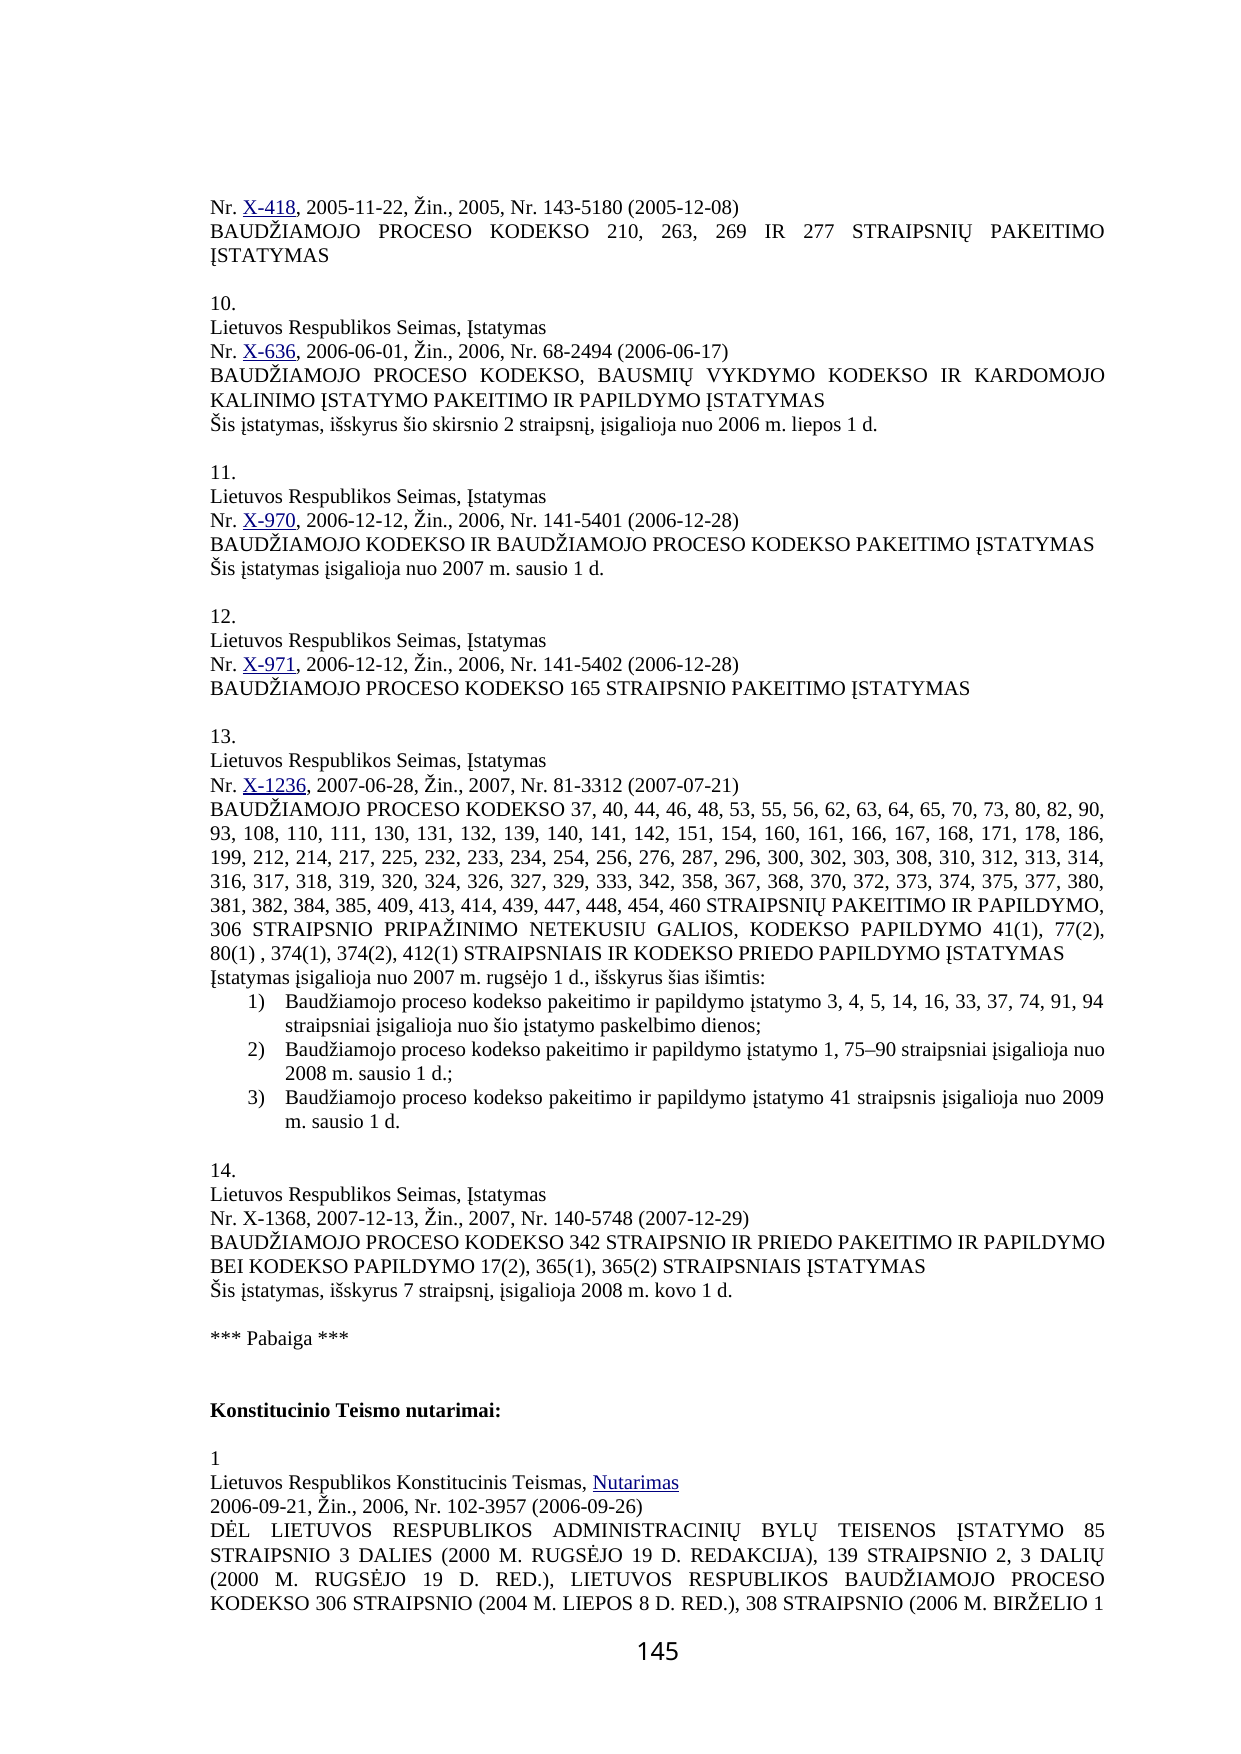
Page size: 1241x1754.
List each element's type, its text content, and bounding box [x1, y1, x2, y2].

list Baudžiamojo proceso kodekso pakeitimo ir papildymo įstatymo 41 straipsnis įsigalioja nuo 2009 m. sausio 1 d. [247, 1085, 1106, 1133]
text 2006-09-21, Žin., 2006, Nr. 102-3957 (2006-09-26) [210, 1494, 1106, 1518]
text Konstitucinio Teismo nutarimai: [210, 1398, 1106, 1422]
text Lietuvos Respublikos Seimas, Įstatymas [210, 748, 1106, 772]
text 11. [210, 460, 1106, 484]
text BAUDŽIAMOJO PROCESO KODEKSO 342 STRAIPSNIO IR PRIEDO PAKEITIMO IR PAPILDYMO BEI KODEKSO PAPILDYMO 17(2), 365(1), 365(2) STRAIPSNIAIS ĮSTATYMAS [210, 1230, 1106, 1278]
text Lietuvos Respublikos Seimas, Įstatymas [210, 315, 1106, 339]
text 1 [210, 1446, 1106, 1470]
text Šis įstatymas, išskyrus 7 straipsnį, įsigalioja 2008 m. kovo 1 d. [210, 1278, 1106, 1302]
text BAUDŽIAMOJO PROCESO KODEKSO 165 STRAIPSNIO PAKEITIMO ĮSTATYMAS [210, 676, 1106, 700]
text Šis įstatymas įsigalioja nuo 2007 m. sausio 1 d. [210, 556, 1106, 580]
text 13. [210, 724, 1106, 748]
text Šis įstatymas, išskyrus šio skirsnio 2 straipsnį, įsigalioja nuo 2006 m. liepos 1 d. [210, 412, 1106, 436]
text Nr. X-636, 2006-06-01, Žin., 2006, Nr. 68-2494 (2006-06-17) [210, 339, 1106, 363]
text BAUDŽIAMOJO PROCESO KODEKSO 37, 40, 44, 46, 48, 53, 55, 56, 62, 63, 64, 65, 70, 73, 80, 82, 90, 93, 108, 110, 111, 130, 131, 132, 139, 140, 141, 142, 151, 154, 160, 161, 166, 167, 168, 171, 178, 186, 199, 212, 214, 217, 225, 232, 233, 234, 254, 256, 276, 287, 296, 300, 302, 303, 308, 310, 312, 313, 314, 316, 317, 318, 319, 320, 324, 326, 327, 329, 333, 342, 358, 367, 368, 370, 372, 373, 374, 375, 377, 380, 381, 382, 384, 385, 409, 413, 414, 439, 447, 448, 454, 460 STRAIPSNIŲ PAKEITIMO IR PAPILDYMO, 306 STRAIPSNIO PRIPAŽINIMO NETEKUSIU GALIOS, KODEKSO PAPILDYMO 41(1), 77(2), 80(1) , 374(1), 374(2), 412(1) STRAIPSNIAIS IR KODEKSO PRIEDO PAPILDYMO ĮSTATYMAS [210, 797, 1106, 965]
text Lietuvos Respublikos Seimas, Įstatymas [210, 628, 1106, 652]
list Baudžiamojo proceso kodekso pakeitimo ir papildymo įstatymo 3, 4, 5, 14, 16, 33, 37, 74, 91, 94 straipsniai įsigalioja nuo šio įstatymo paskelbimo dienos; [247, 989, 1106, 1037]
text Įstatymas įsigalioja nuo 2007 m. rugsėjo 1 d., išskyrus šias išimtis: [210, 965, 1106, 989]
text Lietuvos Respublikos Seimas, Įstatymas [210, 484, 1106, 508]
text 10. [210, 291, 1106, 315]
list Baudžiamojo proceso kodekso pakeitimo ir papildymo įstatymo 1, 75–90 straipsniai įsigalioja nuo 2008 m. sausio 1 d.; [247, 1037, 1106, 1085]
text Nr. X-1236, 2007-06-28, Žin., 2007, Nr. 81-3312 (2007-07-21) [210, 772, 1106, 797]
text Nr. X-971, 2006-12-12, Žin., 2006, Nr. 141-5402 (2006-12-28) [210, 652, 1106, 676]
text Nr. X-1368, 2007-12-13, Žin., 2007, Nr. 140-5748 (2007-12-29) [210, 1206, 1106, 1230]
text Lietuvos Respublikos Konstitucinis Teismas, Nutarimas [210, 1470, 1106, 1494]
text Nr. X-970, 2006-12-12, Žin., 2006, Nr. 141-5401 (2006-12-28) [210, 508, 1106, 532]
text *** Pabaiga *** [210, 1326, 1106, 1350]
text Nr. X-418, 2005-11-22, Žin., 2005, Nr. 143-5180 (2005-12-08) [210, 195, 1106, 219]
text BAUDŽIAMOJO PROCESO KODEKSO 210, 263, 269 IR 277 STRAIPSNIŲ PAKEITIMO ĮSTATYMAS [210, 219, 1106, 267]
text 12. [210, 604, 1106, 628]
text DĖL LIETUVOS RESPUBLIKOS ADMINISTRACINIŲ BYLŲ TEISENOS ĮSTATYMO 85 STRAIPSNIO 3 DALIES (2000 M. RUGSĖJO 19 D. REDAKCIJA), 139 STRAIPSNIO 2, 3 DALIŲ (2000 M. RUGSĖJO 19 D. RED.), LIETUVOS RESPUBLIKOS BAUDŽIAMOJO PROCESO KODEKSO 306 STRAIPSNIO (2004 M. LIEPOS 8 D. RED.), 308 STRAIPSNIO (2006 M. BIRŽELIO 1 [210, 1518, 1106, 1615]
text BAUDŽIAMOJO PROCESO KODEKSO, BAUSMIŲ VYKDYMO KODEKSO IR KARDOMOJO KALINIMO ĮSTATYMO PAKEITIMO IR PAPILDYMO ĮSTATYMAS [210, 363, 1106, 412]
text 14. [210, 1157, 1106, 1182]
text Lietuvos Respublikos Seimas, Įstatymas [210, 1182, 1106, 1206]
text BAUDŽIAMOJO KODEKSO IR BAUDŽIAMOJO PROCESO KODEKSO PAKEITIMO ĮSTATYMAS [210, 532, 1106, 556]
